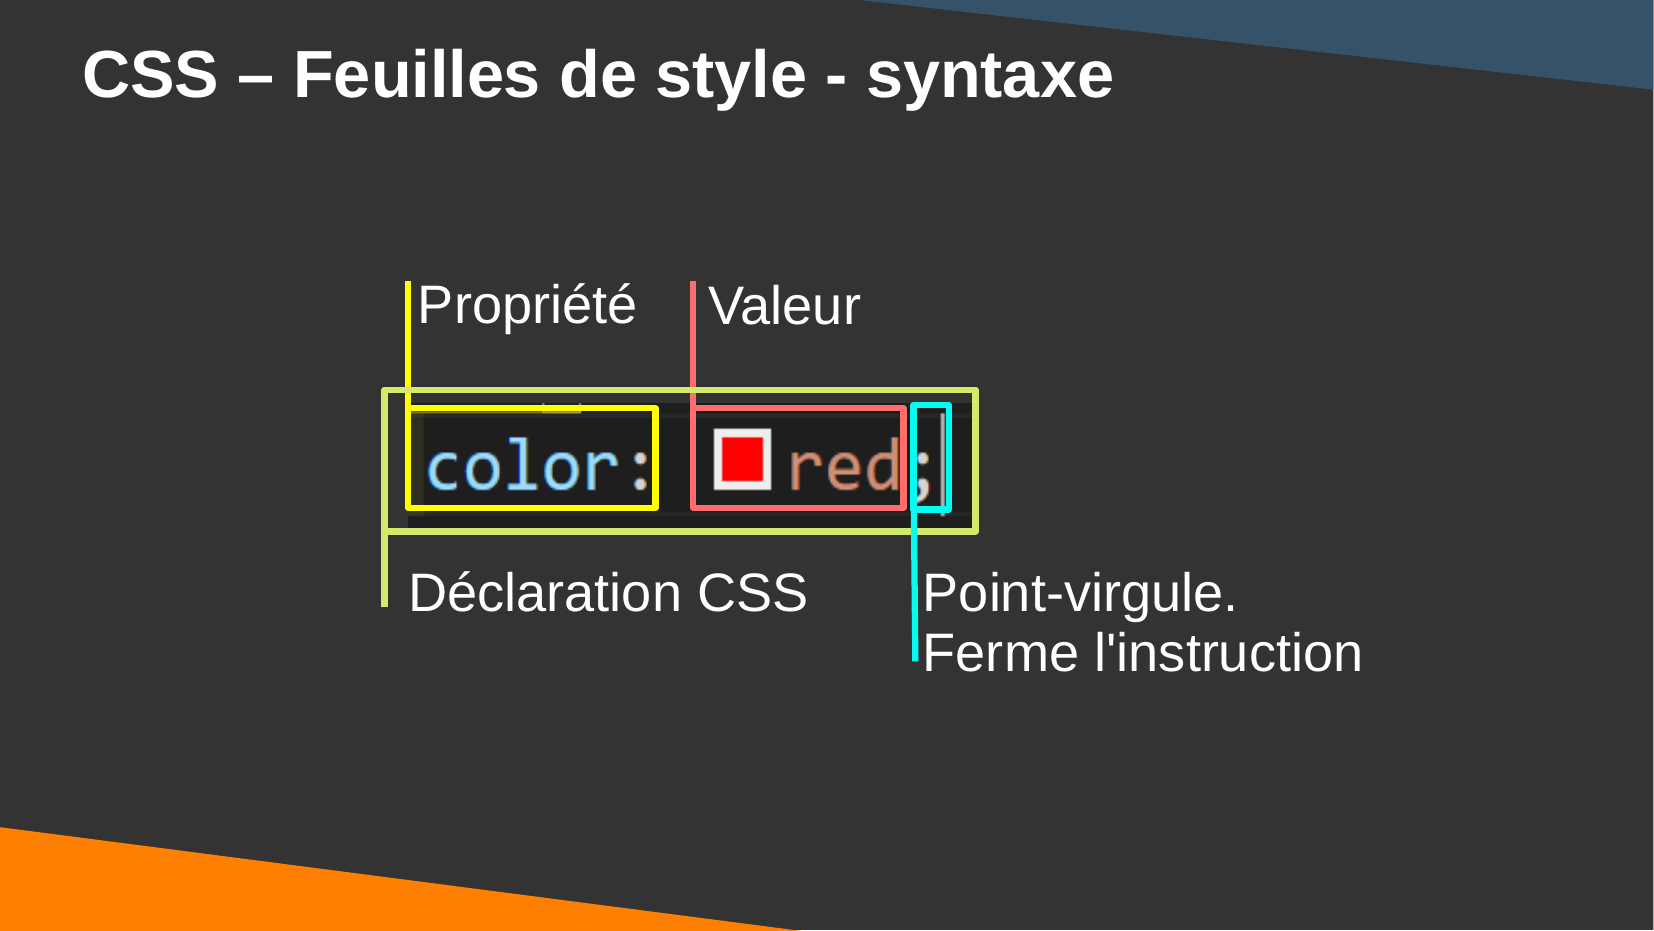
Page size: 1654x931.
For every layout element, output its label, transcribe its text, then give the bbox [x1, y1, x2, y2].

title CSS – Feuilles de style - syntaxe [82, 37, 1571, 114]
title Point-virgule. Ferme l'instruction [922, 562, 1388, 684]
picture [918, 403, 972, 528]
picture [917, 408, 946, 506]
text_box [859, 0, 1654, 90]
picture [696, 411, 900, 505]
title Déclaration CSS [408, 562, 874, 654]
title Valeur [708, 275, 949, 344]
text_box [0, 827, 802, 931]
title Propriété [417, 274, 664, 349]
picture [411, 411, 652, 505]
picture [408, 403, 910, 528]
